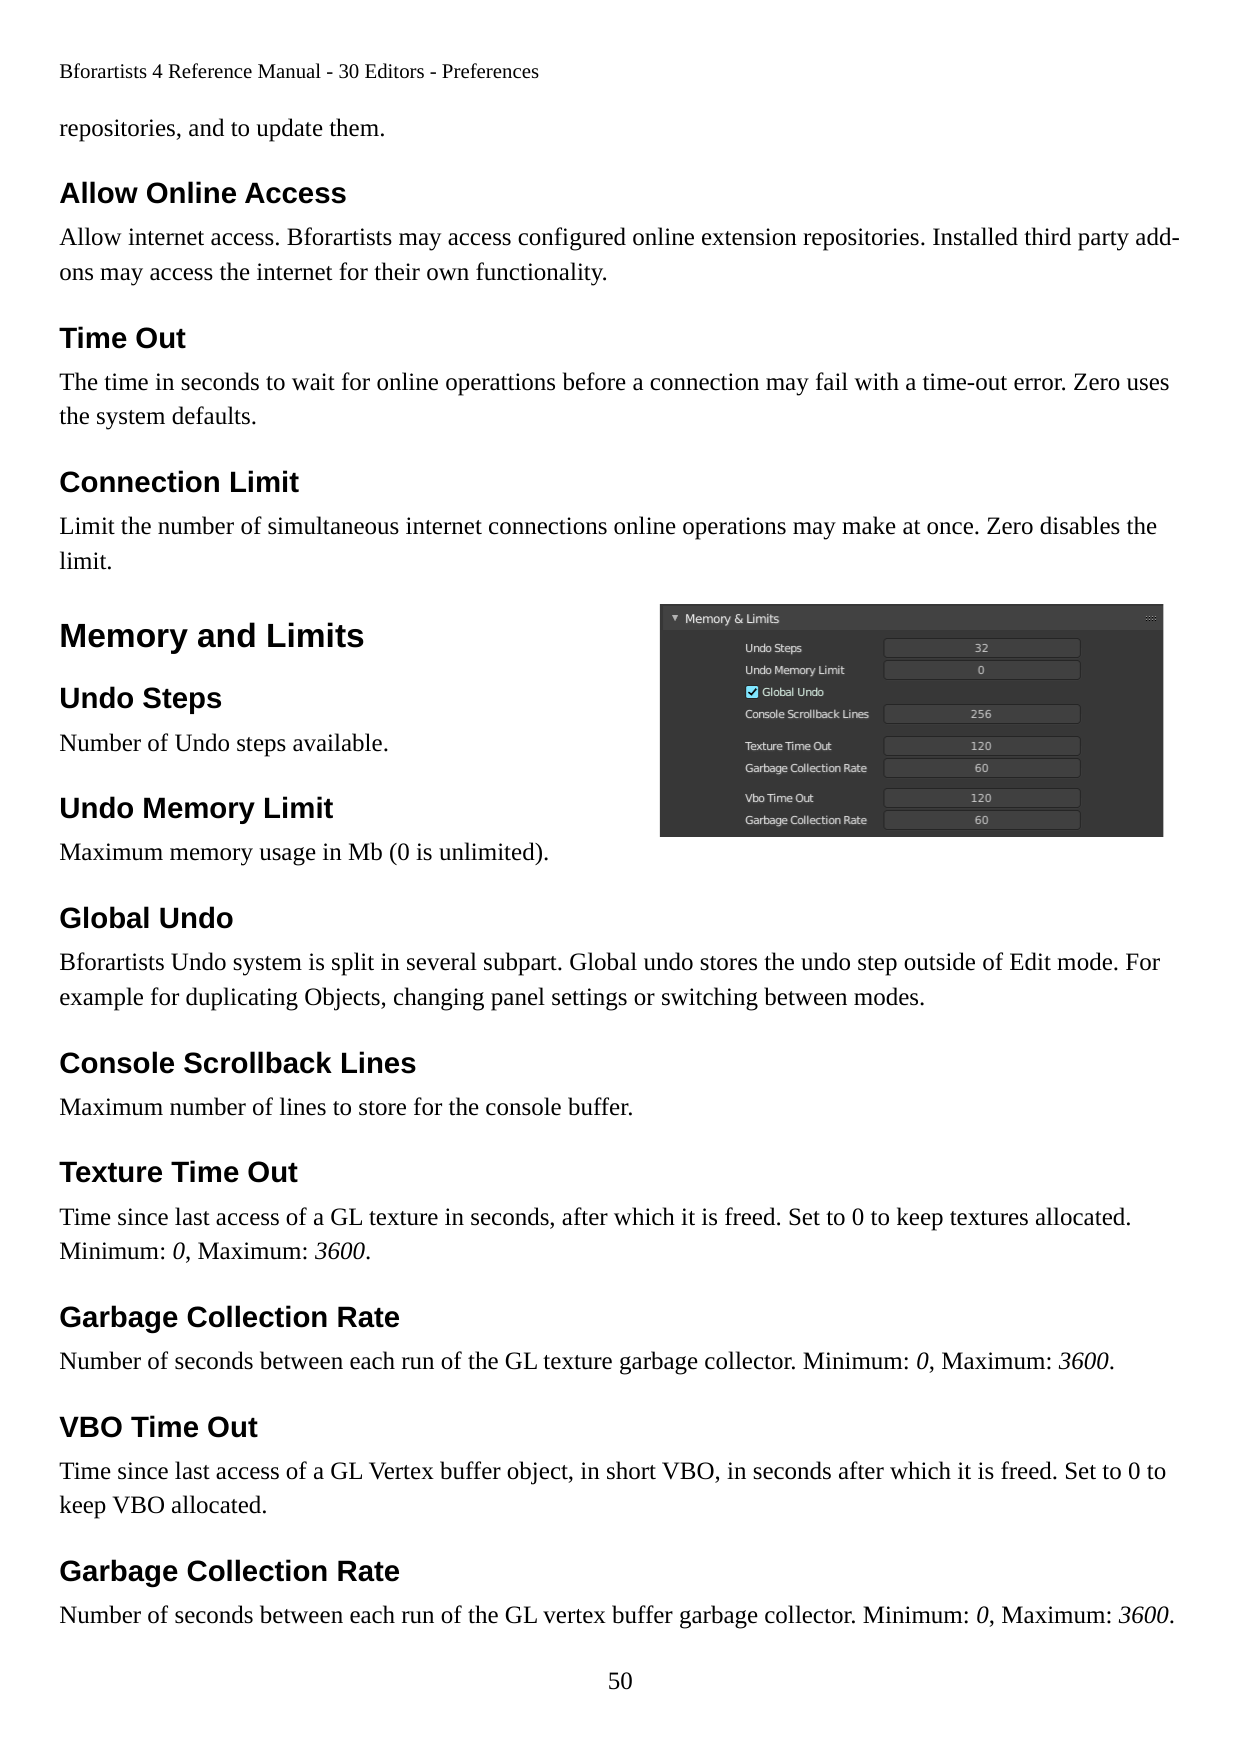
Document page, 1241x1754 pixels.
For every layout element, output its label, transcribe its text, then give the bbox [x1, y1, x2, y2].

subtitle Global Undo [59, 901, 1181, 935]
text repositories, and to update them. [59, 113, 1181, 141]
subtitle Undo Memory Limit [59, 791, 659, 825]
text Allow internet access. Bforartists may access configured online extension repositories. Installed third party add-ons may access the internet for their own functionality. [59, 222, 1181, 286]
subtitle Garbage Collection Rate [59, 1554, 1181, 1588]
text Number of seconds between each run of the GL texture garbage collector. Minimum: 0, Maximum: 3600. [59, 1346, 1181, 1375]
subtitle Connection Limit [59, 465, 1181, 499]
subtitle [1164, 791, 1181, 825]
subtitle Garbage Collection Rate [59, 1300, 1181, 1333]
text Time since last access of a GL Vertex buffer object, in short VBO, in seconds after which it is freed. Set to 0 to keep VBO allocated. [59, 1456, 1181, 1519]
subtitle [1164, 681, 1181, 715]
text Number of Undo steps available. [59, 728, 659, 756]
text The time in seconds to wait for online operattions before a connection may fail with a time-out error. Zero uses the system defaults. [59, 367, 1181, 430]
text Bforartists Undo system is split in several subpart. Global undo stores the undo step outside of Edit mode. For example for duplicating Objects, changing panel settings or switching between modes. [59, 947, 1181, 1011]
subtitle [1164, 616, 1181, 654]
subtitle Memory and Limits [59, 616, 659, 654]
text Maximum memory usage in Mb (0 is unlimited). [59, 837, 1181, 866]
subtitle Time Out [59, 321, 1181, 354]
subtitle VBO Time Out [59, 1410, 1181, 1443]
text Maximum number of lines to store for the console buffer. [59, 1092, 1181, 1121]
text Number of seconds between each run of the GL vertex buffer garbage collector. Minimum: 0, Maximum: 3600. [59, 1600, 1181, 1629]
subtitle Undo Steps [59, 681, 659, 715]
subtitle Allow Online Access [59, 176, 1181, 210]
picture [659, 604, 1164, 837]
text Limit the number of simultaneous internet connections online operations may make at once. Zero disables the limit. [59, 511, 1181, 574]
subtitle Texture Time Out [59, 1155, 1181, 1189]
subtitle Console Scrollback Lines [59, 1046, 1181, 1079]
text Time since last access of a GL texture in seconds, after which it is freed. Set to 0 to keep textures allocated. Minimum: 0, Maximum: 3600. [59, 1202, 1181, 1265]
